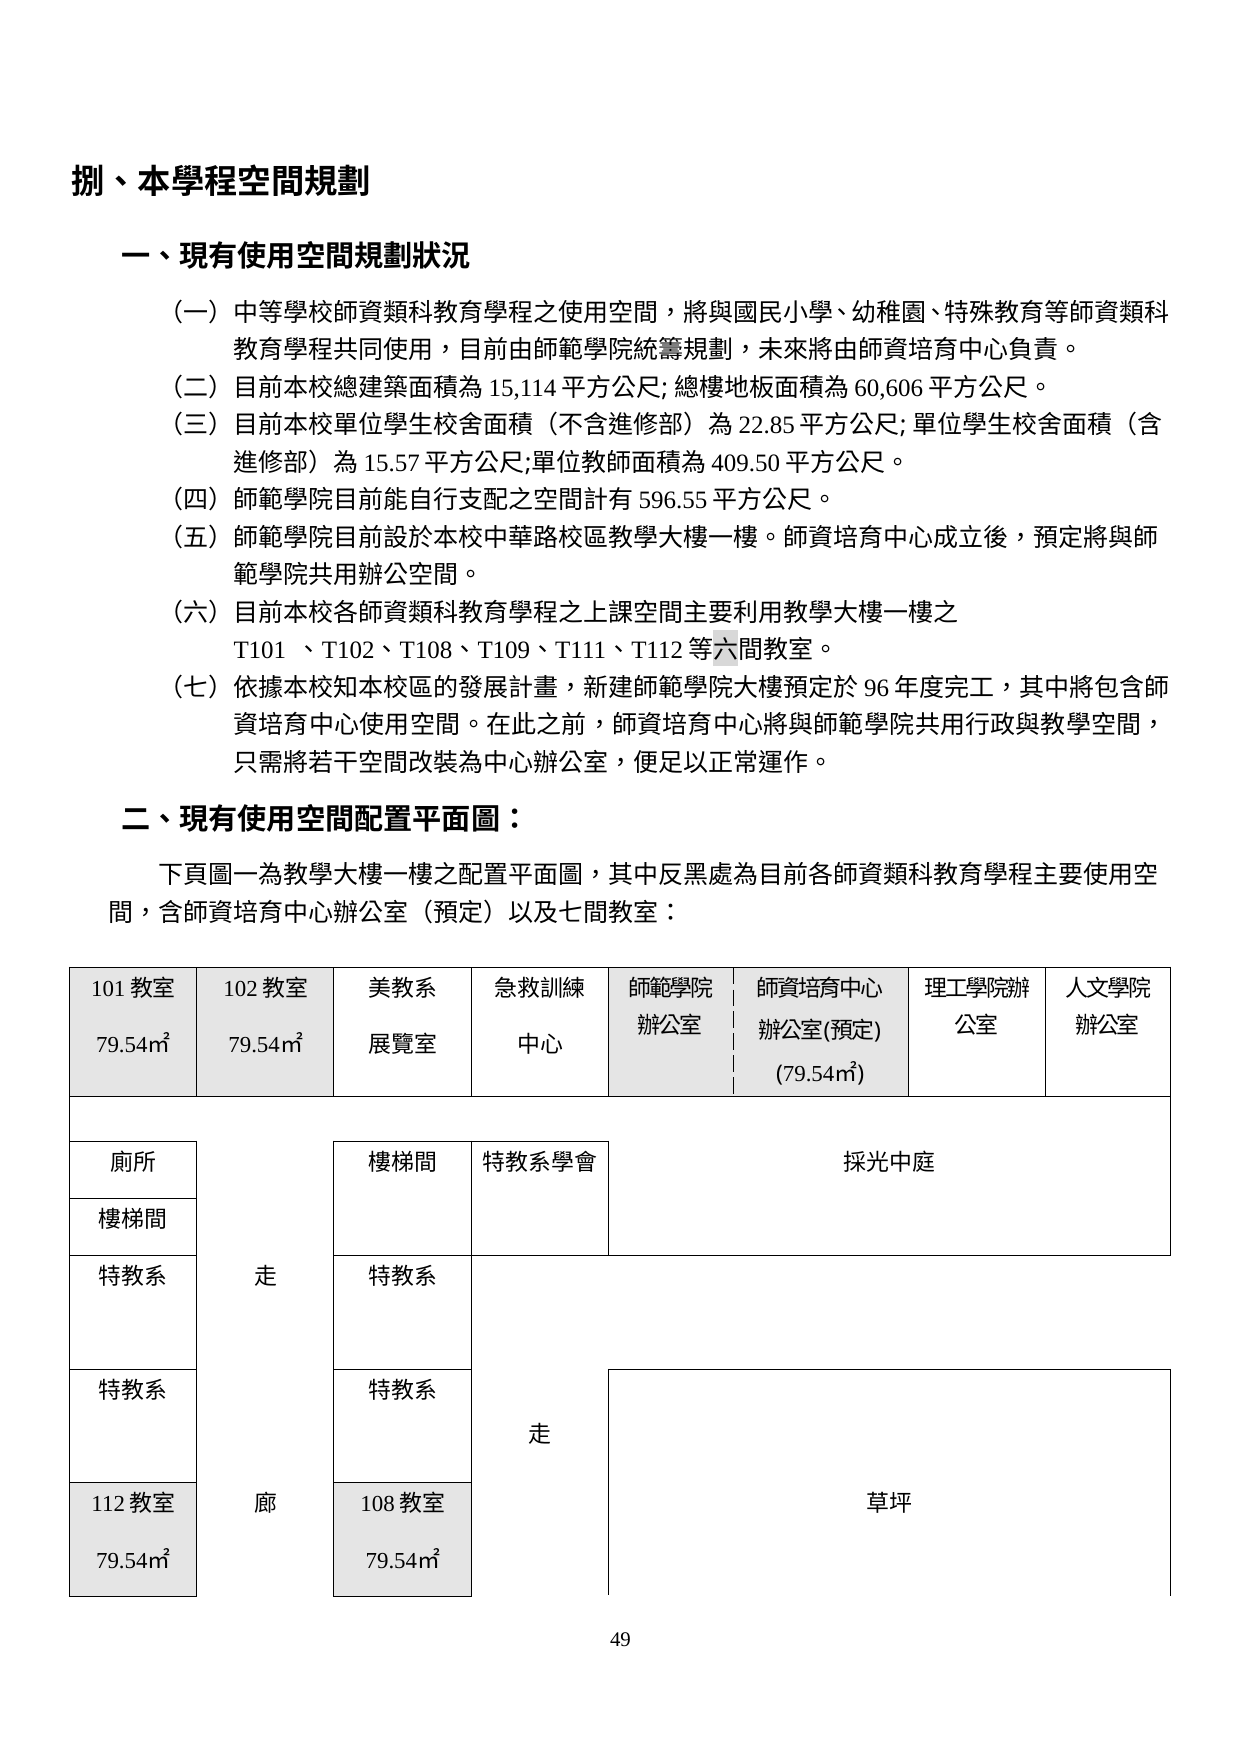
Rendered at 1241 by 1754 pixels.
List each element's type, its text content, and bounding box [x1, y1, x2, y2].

table_header 理工學院辦公室 [909, 968, 1045, 1096]
text （六）目前本校各師資類科教育學程之上課空間主要利用教學大樓一樓之T101、T102、T108、T109、T111、T112等六間教室。 [158, 592, 1169, 667]
text 下頁圖一為教學大樓一樓之配置平面圖，其中反黑處為目前各師資類科教育學程主要使用空間，含師資培育中心辦公室（預定）以及七間教室： [108, 854, 1169, 929]
table_cell 108教室 79.54㎡ [334, 1483, 471, 1596]
table_cell [472, 1482, 608, 1596]
table_cell 112教室 79.54㎡ [70, 1483, 196, 1596]
table_cell 特教系 [334, 1370, 471, 1482]
table_cell 特教系 [70, 1370, 196, 1482]
table_cell [197, 1097, 334, 1141]
table_cell 特教系 [334, 1256, 471, 1369]
table_cell [70, 1097, 197, 1141]
text （四）師範學院目前能自行支配之空間計有596.55平方公尺。 [158, 479, 1169, 517]
table_cell 廁所 [70, 1142, 196, 1198]
table_cell 樓梯間 [70, 1199, 196, 1255]
table_cell [472, 1256, 608, 1369]
table_cell 走 [197, 1255, 333, 1369]
table_header 師資培育中心 辦公室(預定) (79.54㎡) [733, 968, 908, 1096]
table_cell 廊 [197, 1482, 333, 1596]
table_cell 特教系學會 [472, 1142, 608, 1255]
table_cell [197, 1369, 333, 1482]
table_cell [471, 1097, 608, 1141]
text （三）目前本校單位學生校舍面積（不含進修部）為22.85平方公尺; 單位學生校舍面積（含進修部）為15.57平方公尺;單位教師面積為409.50平方公尺。 [158, 404, 1169, 479]
text 二、現有使用空間配置平面圖： [121, 779, 1169, 854]
table_cell [609, 1370, 1170, 1482]
table_header 人文學院辦公室 [1046, 968, 1170, 1096]
text （七）依據本校知本校區的發展計畫，新建師範學院大樓預定於96年度完工，其中將包含師資培育中心使用空間。在此之前，師資培育中心將與師範學院共用行政與教學空間，只需將若干空間改裝為中心辦公室，便足以正常運作。 [158, 667, 1169, 779]
table_header 101教室 79.54㎡ [70, 968, 196, 1096]
table_cell [608, 1097, 1170, 1141]
text （五）師範學院目前設於本校中華路校區教學大樓一樓。師資培育中心成立後，預定將與師範學院共用辦公空間。 [158, 517, 1169, 592]
table_cell [334, 1097, 471, 1141]
table_header 師範學院辦公室 [609, 968, 733, 1096]
table_cell [197, 1141, 333, 1255]
table_header 急救訓練 中心 [472, 968, 608, 1096]
table_cell 特教系 [70, 1256, 196, 1369]
table_cell 樓梯間 [334, 1142, 471, 1255]
text （二）目前本校總建築面積為15,114平方公尺; 總樓地板面積為60,606平方公尺。 [158, 367, 1169, 404]
table_header 美教系 展覽室 [334, 968, 471, 1096]
table_cell 採光中庭 [609, 1141, 1170, 1255]
table_header 102教室 79.54㎡ [197, 968, 333, 1096]
table_cell 草坪 [608, 1482, 1170, 1596]
text 一、現有使用空間規劃狀況 [121, 217, 1169, 292]
text 捌、本學程空間規劃 [71, 142, 1169, 217]
table_cell 走 [472, 1369, 608, 1482]
table_cell [608, 1256, 1171, 1369]
text （一）中等學校師資類科教育學程之使用空間，將與國民小學、幼稚園、特殊教育等師資類科教育學程共同使用，目前由師範學院統籌規劃，未來將由師資培育中心負責。 [158, 292, 1169, 367]
